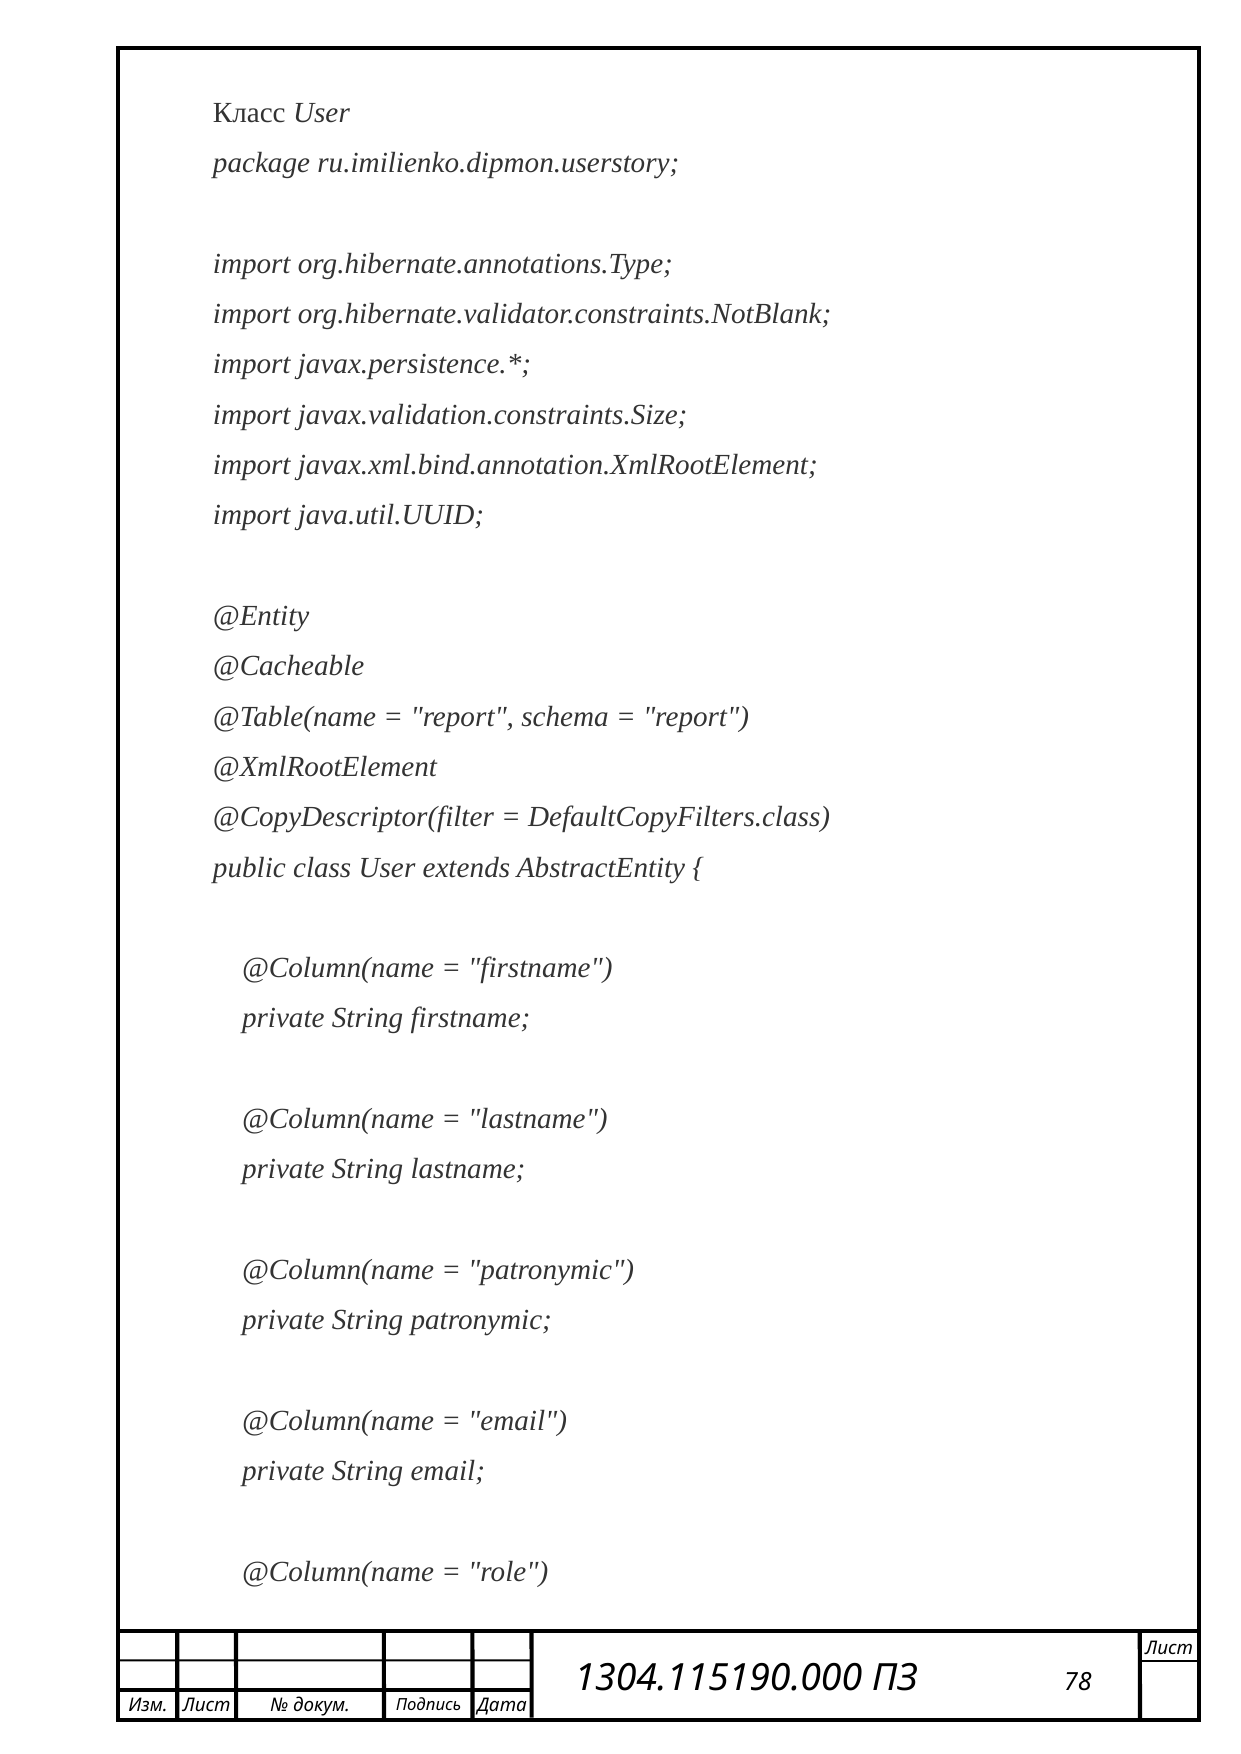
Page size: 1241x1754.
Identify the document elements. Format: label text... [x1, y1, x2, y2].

text private String lastname; [136, 1152, 1181, 1185]
text import org.hibernate.validator.constraints.NotBlank; [136, 296, 1181, 330]
text import javax.persistence.*; [136, 347, 1181, 380]
text import javax.validation.constraints.Size; [136, 397, 1181, 430]
text public class User extends AbstractEntity { [136, 850, 1181, 883]
text private String patronymic; [136, 1302, 1181, 1336]
text private String firstname; [136, 1001, 1181, 1034]
text import org.hibernate.annotations.Type; [136, 246, 1181, 279]
text @Column(name = "patronymic") [136, 1252, 1181, 1286]
text @Column(name = "firstname") [136, 950, 1181, 984]
text @CopyDescriptor(filter = DefaultCopyFilters.class) [136, 799, 1181, 833]
text import java.util.UUID; [136, 497, 1181, 531]
text @Cacheable [136, 648, 1181, 682]
text private String email; [136, 1453, 1181, 1487]
text @Entity [136, 598, 1181, 632]
text @Column(name = "email") [136, 1403, 1181, 1437]
text @Column(name = "role") [136, 1554, 1181, 1588]
text Класс User [136, 95, 1181, 128]
text @Column(name = "lastname") [136, 1101, 1181, 1135]
text @XmlRootElement [136, 749, 1181, 783]
text import javax.xml.bind.annotation.XmlRootElement; [136, 447, 1181, 481]
text package ru.imilienko.dipmon.userstory; [136, 145, 1181, 179]
text @Table(name = "report", schema = "report") [136, 699, 1181, 732]
